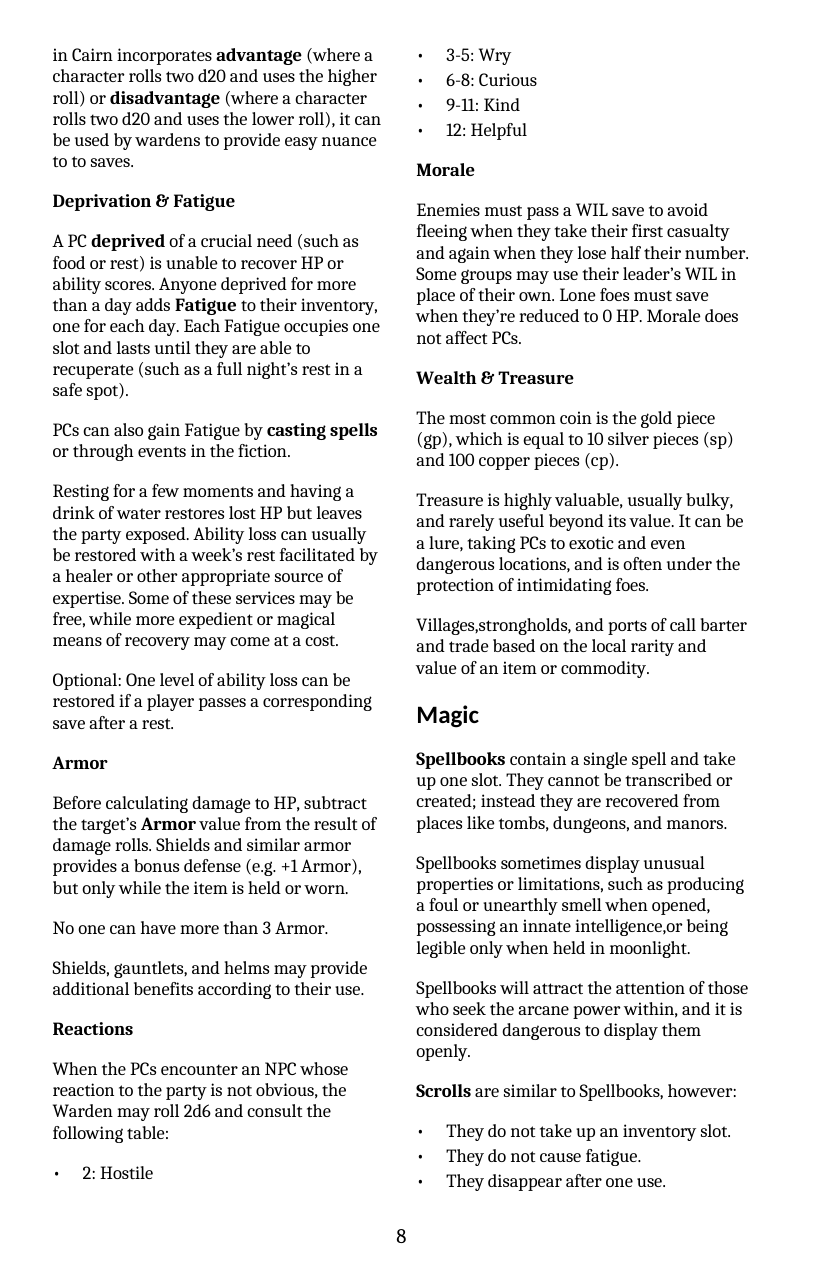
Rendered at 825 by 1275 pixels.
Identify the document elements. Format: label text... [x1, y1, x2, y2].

list 6-8: Curious [416, 70, 750, 91]
text When the PCs encounter an NPC whose reaction to the party is not obvious, the Warden may roll 2d6 and consult the following table: [52, 1059, 386, 1144]
list 3-5: Wry [416, 45, 750, 66]
text Optional: One level of ability loss can be restored if a player passes a corresponding save after a rest. [52, 670, 386, 734]
text PCs can also gain Fatigue by casting spells or through events in the fiction. [52, 420, 386, 462]
text No one can have more than 3 Armor. [52, 917, 386, 939]
text Spellbooks will attract the attention of those who seek the arcane power within, and it is considered dangerous to display them openly. [416, 978, 750, 1063]
text Morale [416, 160, 750, 181]
text Resting for a few moments and having a drink of water restores lost HP but leaves the party exposed. Ability loss can usually be restored with a week’s rest facilitated by a healer or other appropriate source of expertise. Some of these services may be free, while more expedient or magical means of recovery may come at a cost. [52, 481, 386, 651]
list They do not cause fatigue. [416, 1146, 750, 1168]
text Shields, gauntlets, and helms may provide additional benefits according to their use. [52, 957, 386, 1000]
text Enemies must pass a WIL save to avoid fleeing when they take their first casualty and again when they lose half their number. Some groups may use their leader’s WIL in place of their own. Lone foes must save when they’re reduced to 0 HP. Morale does not affect PCs. [416, 200, 750, 349]
text Treasure is highly valuable, usually bulky, and rarely useful beyond its value. It can be a lure, taking PCs to exotic and even dangerous locations, and is often under the protection of intimidating foes. [416, 490, 750, 596]
text Wealth & Treasure [416, 367, 750, 389]
list They do not take up an inventory slot. [416, 1121, 750, 1143]
text Armor [52, 752, 386, 774]
text Reactions [52, 1019, 386, 1040]
text Deprivation & Fatigue [52, 191, 386, 212]
text Spellbooks sometimes display unusual properties or limitations, such as producing a foul or unearthly smell when opened, possessing an innate intelligence,or being legible only when held in moonlight. [416, 853, 750, 959]
text Spellbooks contain a single spell and take up one slot. They cannot be transcribed or created; instead they are recovered from places like tombs, dungeons, and manors. [416, 749, 750, 834]
list 2: Hostile [52, 1162, 386, 1184]
list 9-11: Kind [416, 95, 750, 116]
subtitle Magic [416, 699, 750, 730]
text Before calculating damage to HP, subtract the target’s Armor value from the result of damage rolls. Shields and similar armor provides a bonus defense (e.g. +1 Armor), but only while the item is held or worn. [52, 792, 386, 899]
text The most common coin is the gold piece (gp), which is equal to 10 silver pieces (sp) and 100 copper pieces (cp). [416, 407, 750, 471]
text Scrolls are similar to Spellbooks, however: [416, 1081, 750, 1103]
text Villages,strongholds, and ports of call barter and trade based on the local rarity and value of an item or commodity. [416, 615, 750, 679]
list They disappear after one use. [416, 1171, 750, 1193]
text in Cairn incorporates advantage (where a character rolls two d20 and uses the higher roll) or disadvantage (where a character rolls two d20 and uses the lower roll), it can be used by wardens to provide easy nuance to to saves. [52, 45, 386, 172]
list 12: Helpful [416, 120, 750, 141]
text A PC deprived of a crucial need (such as food or rest) is unable to recover HP or ability scores. Anyone deprived for more than a day adds Fatigue to their inventory, one for each day. Each Fatigue occupies one slot and lasts until they are able to recuperate (such as a full night’s rest in a safe spot). [52, 231, 386, 401]
